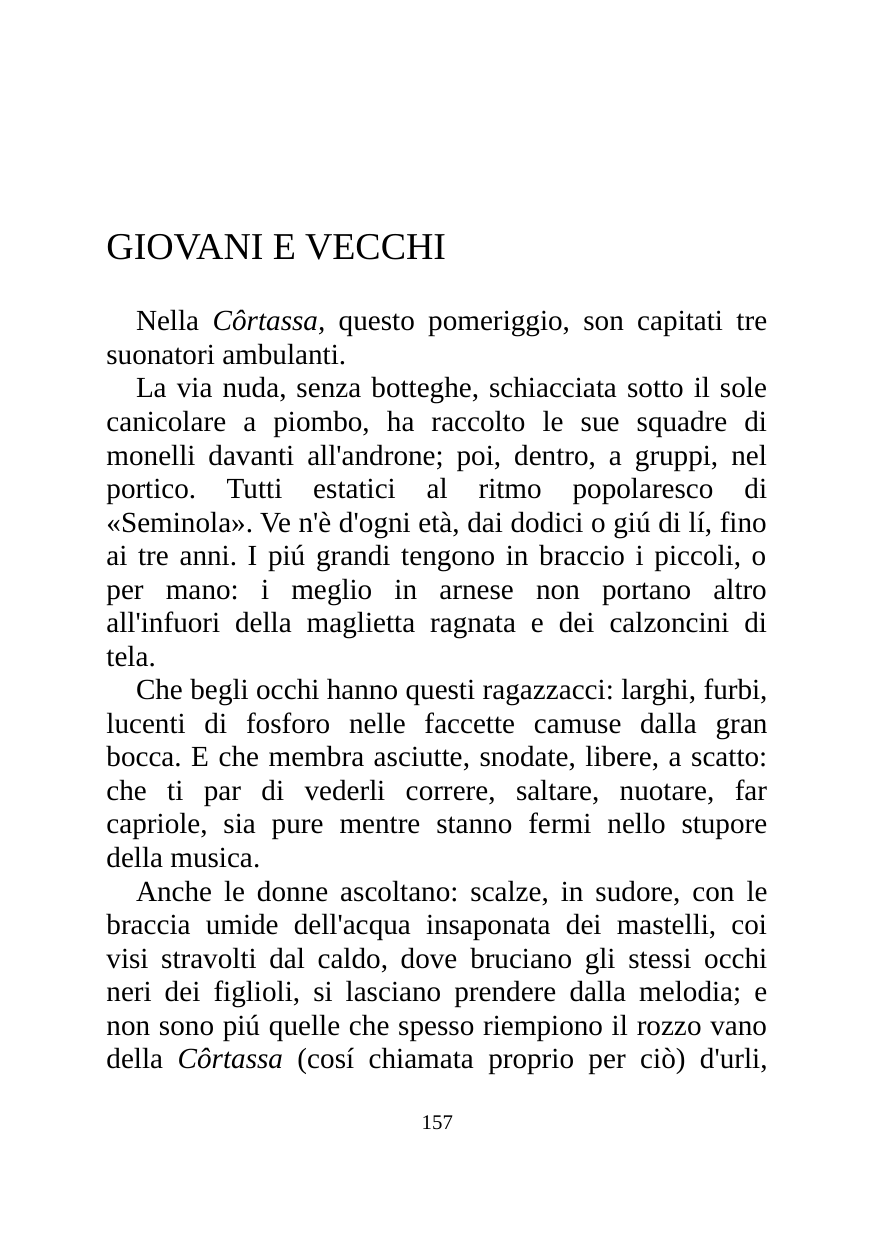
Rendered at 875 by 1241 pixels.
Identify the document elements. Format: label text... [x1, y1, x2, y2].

text La via nuda, senza botteghe, schiacciata sotto il sole canicolare a piombo, ha raccolto le sue squadre di monelli davanti all'androne; poi, dentro, a gruppi, nel portico. Tutti estatici al ritmo popolaresco di «Seminola». Ve n'è d'ogni età, dai dodici o giú di lí, fino ai tre anni. I piú grandi tengono in braccio i piccoli, o per mano: i meglio in arnese non portano altro all'infuori della maglietta ragnata e dei calzoncini di tela. [106, 371, 768, 672]
text Nella Côrtassa, questo pomeriggio, son capitati tre suonatori ambulanti. [106, 303, 768, 371]
text Che begli occhi hanno questi ragazzacci: larghi, furbi, lucenti di fosforo nelle faccette camuse dalla gran bocca. E che membra asciutte, snodate, libere, a scatto: che ti par di vederli correre, saltare, nuotare, far capriole, sia pure mentre stanno fermi nello stupore della musica. [106, 672, 768, 874]
subtitle GIOVANI E VECCHI [106, 224, 768, 268]
text Anche le donne ascoltano: scalze, in sudore, con le braccia umide dell'acqua insaponata dei mastelli, coi visi stravolti dal caldo, dove bruciano gli stessi occhi neri dei figlioli, si lasciano prendere dalla melodia; e non sono piú quelle che spesso riempiono il rozzo vano della Côrtassa (cosí chiamata proprio per ciò) d'urli, [106, 874, 768, 1075]
